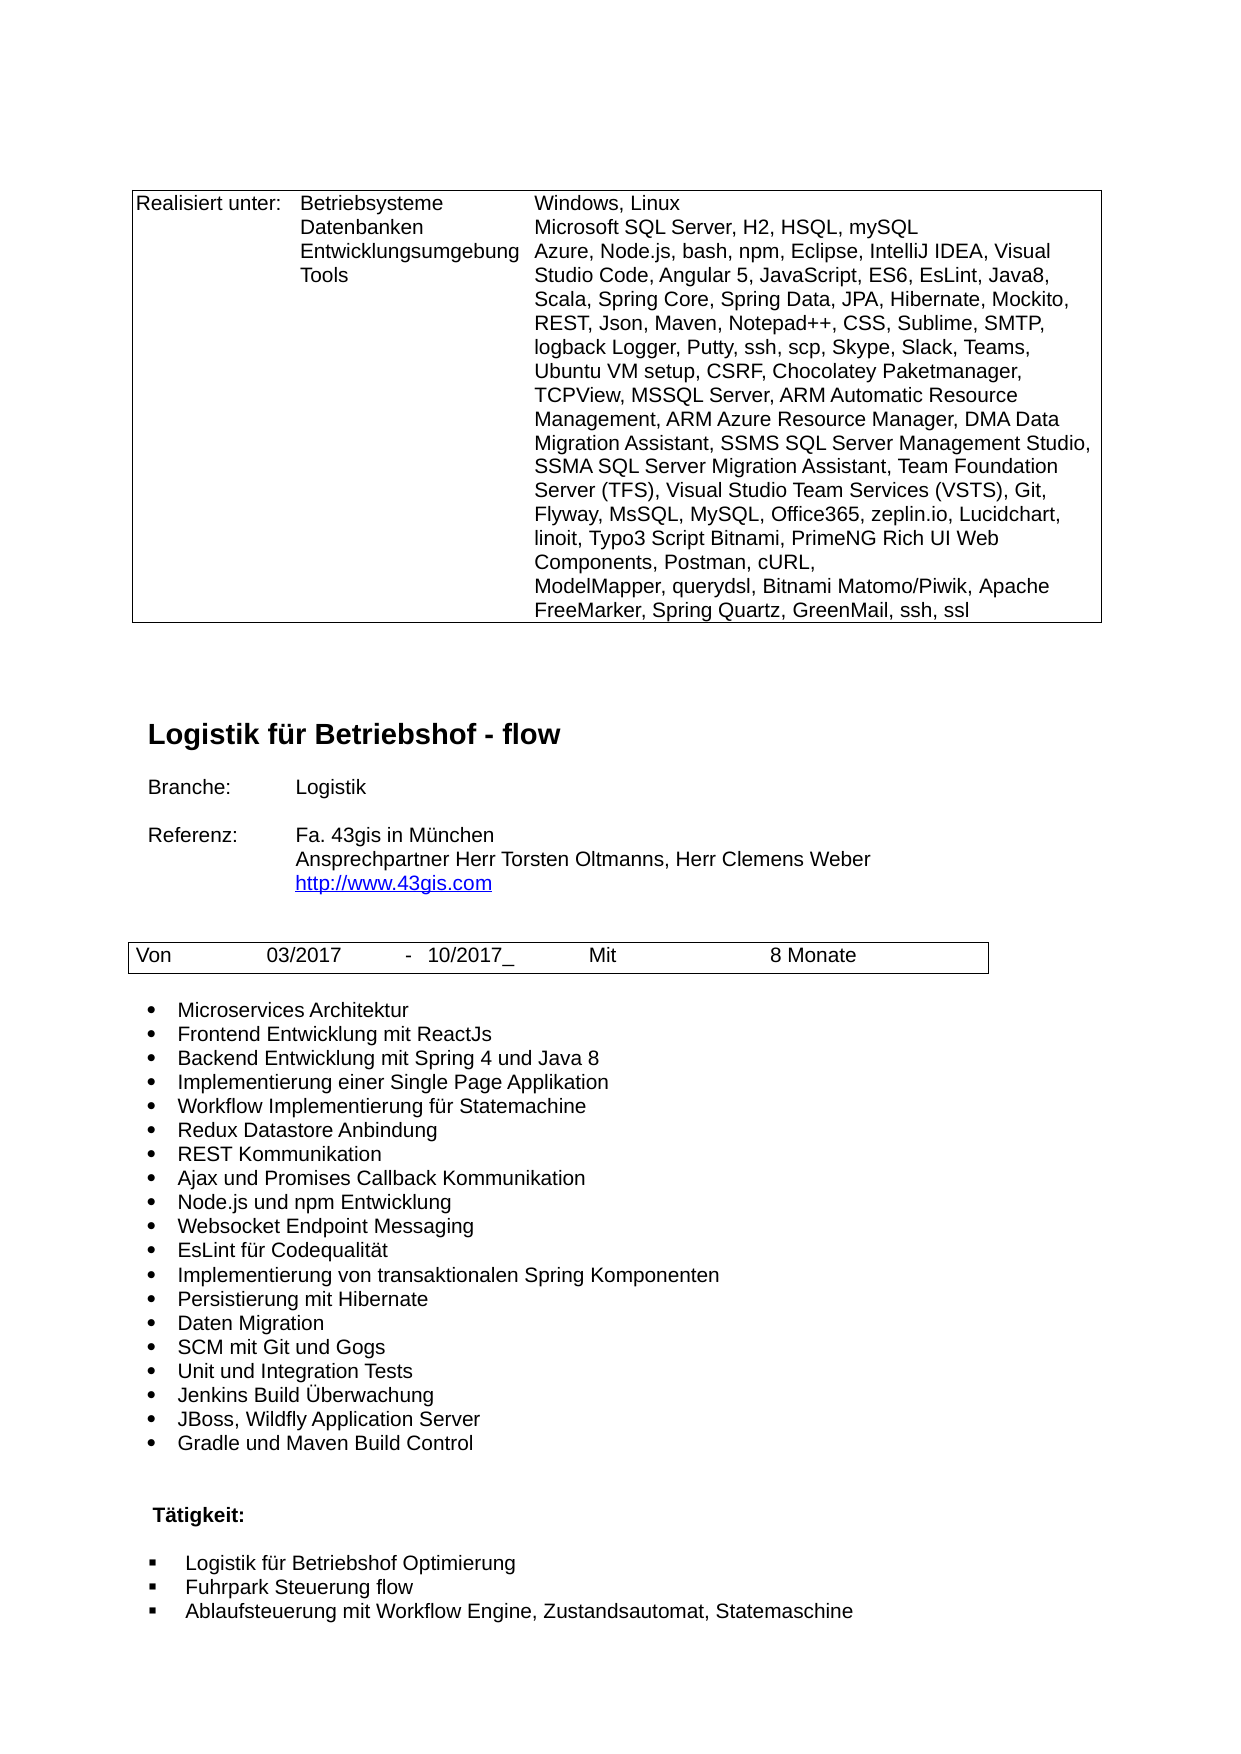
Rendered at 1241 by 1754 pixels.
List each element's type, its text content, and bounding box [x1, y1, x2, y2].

list EsLint für Codequalität [148, 1238, 1110, 1262]
list Implementierung von transaktionalen Spring Komponenten [148, 1262, 1110, 1286]
text Tätigkeit: [152, 1503, 1110, 1527]
list Daten Migration [148, 1311, 1110, 1334]
table_header 03/2017 [259, 943, 398, 973]
table_header Betriebsysteme Datenbanken [297, 191, 531, 239]
table_header Von [129, 943, 259, 973]
list Backend Entwicklung mit Spring 4 und Java 8 [148, 1046, 1110, 1070]
list Workflow Implementierung für Statemachine [148, 1094, 1110, 1118]
text http://www.43gis.com [221, 870, 1110, 894]
list Redux Datastore Anbindung [148, 1118, 1110, 1142]
list Implementierung einer Single Page Applikation [148, 1070, 1110, 1094]
table_cell [133, 239, 297, 622]
list Microservices Architektur [148, 998, 1110, 1022]
text Branche: Logistik [148, 774, 1110, 798]
table_header - [398, 943, 420, 973]
list Frontend Entwicklung mit ReactJs [148, 1022, 1110, 1046]
list Ablaufsteuerung mit Workflow Engine, Zustandsautomat, Statemaschine [148, 1599, 1110, 1623]
list Unit und Integration Tests [148, 1359, 1110, 1383]
list Ajax und Promises Callback Kommunikation [148, 1166, 1110, 1190]
list JBoss, Wildfly Application Server [148, 1407, 1110, 1431]
list Logistik für Betriebshof Optimierung [148, 1551, 1110, 1575]
list Jenkins Build Überwachung [148, 1383, 1110, 1407]
subtitle Logistik für Betriebshof - flow [148, 717, 1110, 751]
table_cell Azure, Node.js, bash, npm, Eclipse, IntelliJ IDEA, Visual Studio Code, Angular 5, JavaScript, ES6, EsLint, Java8, Scala, Spring Core, Spring Data, JPA, Hibernate, Mockito, REST, Json, Maven, Notepad++, CSS, Sublime, SMTP, logback Logger, Putty, ssh, scp, Skype, Slack, Teams, Ubuntu VM setup, CSRF, Chocolatey Paketmanager, TCPView, MSSQL Server, ARM Automatic Resource Management, ARM Azure Resource Manager, DMA Data Migration Assistant, SSMS SQL Server Management Studio, SSMA SQL Server Migration Assistant, Team Foundation Server (TFS), Visual Studio Team Services (VSTS), Git, Flyway, MsSQL, MySQL, Office365, zeplin.io, Lucidchart, linoit, Typo3 Script Bitnami, PrimeNG Rich UI Web Components, Postman, cURL, ModelMapper, querydsl, Bitnami Matomo/Piwik, Apache FreeMarker, Spring Quartz, GreenMail, ssh, ssl [531, 239, 1101, 622]
table_cell Entwicklungsumgebung Tools [297, 239, 531, 622]
table_header Windows, Linux Microsoft SQL Server, H2, HSQL, mySQL [531, 191, 1101, 239]
list Gradle und Maven Build Control [148, 1431, 1110, 1455]
list Websocket Endpoint Messaging [148, 1214, 1110, 1238]
list REST Kommunikation [148, 1142, 1110, 1166]
list SCM mit Git und Gogs [148, 1334, 1110, 1359]
table_header 10/2017_ [420, 943, 581, 973]
table_header Realisiert unter: [133, 191, 297, 239]
table_header Mit [581, 943, 762, 973]
table_header 8 Monate [763, 943, 988, 973]
list Fuhrpark Steuerung flow [148, 1575, 1110, 1599]
text Referenz: Fa. 43gis in München [148, 822, 1110, 846]
list Persistierung mit Hibernate [148, 1286, 1110, 1311]
list Node.js und npm Entwicklung [148, 1190, 1110, 1214]
text Ansprechpartner Herr Torsten Oltmanns, Herr Clemens Weber [148, 846, 1110, 870]
